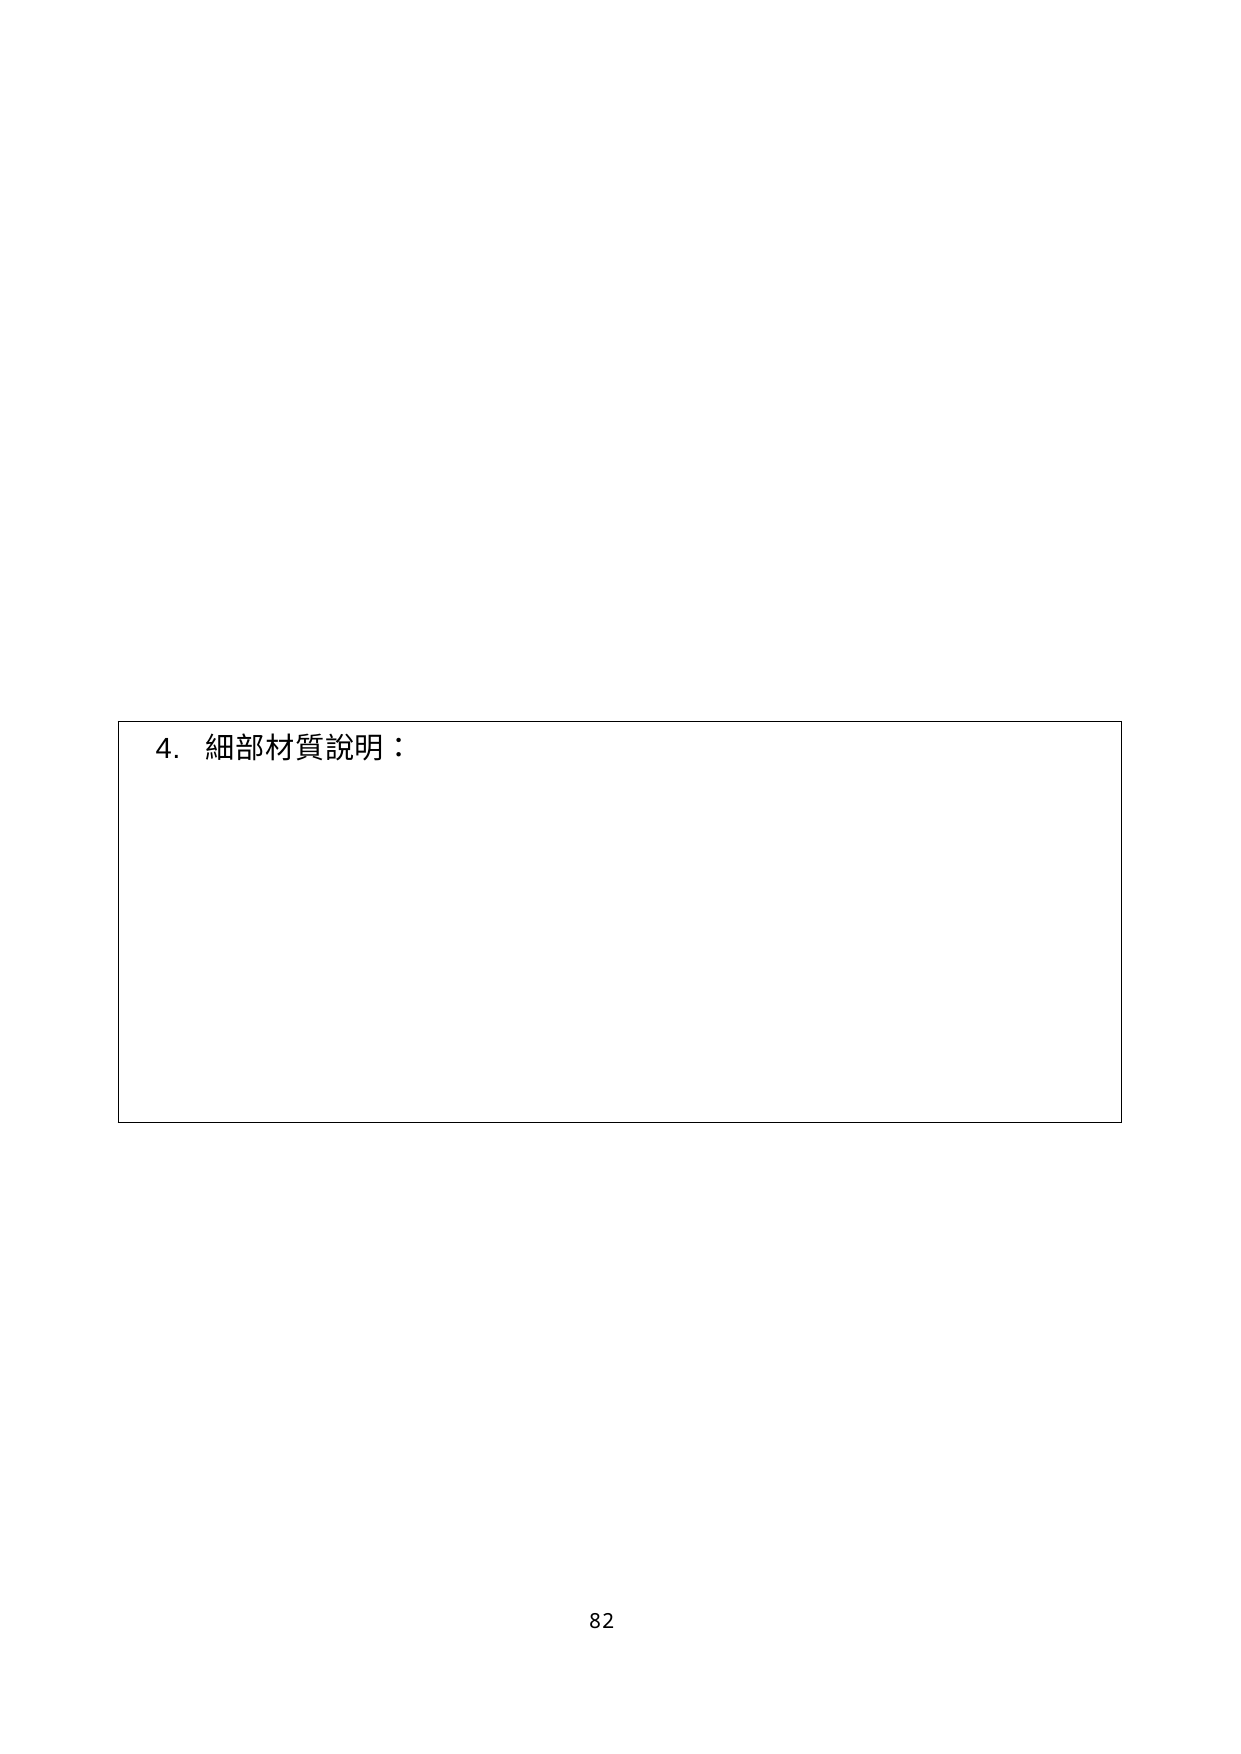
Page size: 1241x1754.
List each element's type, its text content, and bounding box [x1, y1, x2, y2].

table_cell 細部材質說明： [119, 722, 1121, 1122]
